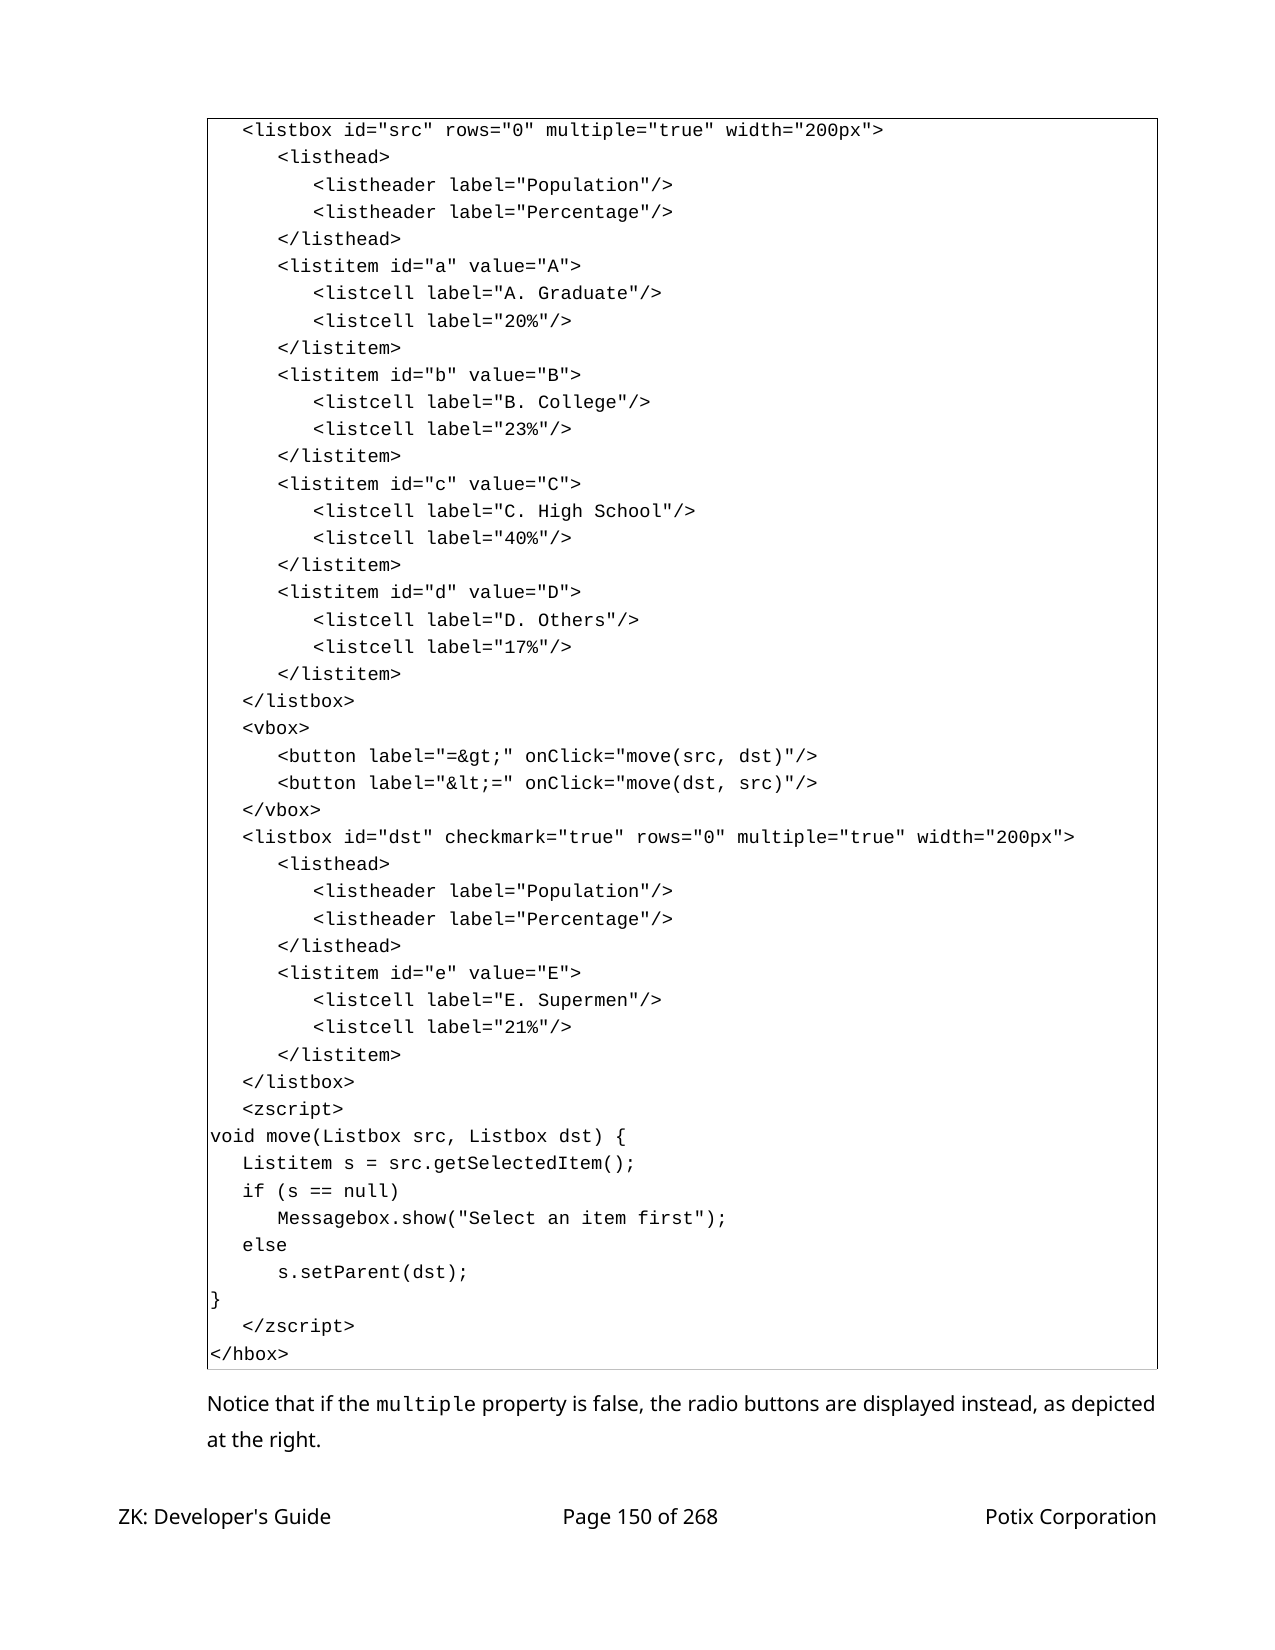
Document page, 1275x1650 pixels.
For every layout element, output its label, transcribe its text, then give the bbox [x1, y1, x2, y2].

text <listheader label="Percentage"/> [208, 200, 1157, 224]
text } [208, 1287, 1157, 1311]
text <listcell label="D. Others"/> [208, 607, 1157, 632]
text </listbox> [208, 689, 1157, 713]
text <listitem id="b" value="B"> [208, 363, 1157, 387]
text <listcell label="E. Supermen"/> [208, 988, 1157, 1012]
text <listbox id="src" rows="0" multiple="true" width="200px"> [208, 119, 1157, 142]
text <listheader label="Population"/> [208, 172, 1157, 197]
text </listitem> [208, 1042, 1157, 1067]
text <vbox> [208, 716, 1157, 741]
text <listcell label="40%"/> [208, 526, 1157, 550]
text <button label="&lt;=" onClick="move(dst, src)"/> [208, 771, 1157, 795]
text <zscript> [208, 1097, 1157, 1121]
text Listitem s = src.getSelectedItem(); [208, 1151, 1157, 1176]
text if (s == null) [208, 1178, 1157, 1203]
text <listheader label="Population"/> [208, 879, 1157, 904]
text </listbox> [208, 1070, 1157, 1094]
text </hbox> [208, 1342, 1157, 1369]
text <listcell label="B. College"/> [208, 390, 1157, 414]
text Messagebox.show("Select an item first"); [208, 1206, 1157, 1230]
text <listitem id="e" value="E"> [208, 961, 1157, 985]
text <listbox id="dst" checkmark="true" rows="0" multiple="true" width="200px"> [208, 825, 1157, 849]
text s.setParent(dst); [208, 1260, 1157, 1284]
text </listitem> [208, 553, 1157, 577]
text else [208, 1233, 1157, 1257]
text <listitem id="d" value="D"> [208, 580, 1157, 604]
text <listcell label="A. Graduate"/> [208, 281, 1157, 306]
text Notice that if the multiple property is false, the radio buttons are displayed instead, as depicted at the right. [207, 1389, 1157, 1453]
text </listitem> [208, 444, 1157, 469]
text </listitem> [208, 336, 1157, 360]
text <listhead> [208, 145, 1157, 169]
text </listhead> [208, 227, 1157, 251]
text <listcell label="21%"/> [208, 1015, 1157, 1039]
text <listcell label="C. High School"/> [208, 499, 1157, 523]
text <button label="=&gt;" onClick="move(src, dst)"/> [208, 743, 1157, 768]
text <listcell label="20%"/> [208, 308, 1157, 333]
text void move(Listbox src, Listbox dst) { [208, 1124, 1157, 1148]
text <listitem id="c" value="C"> [208, 472, 1157, 496]
text </zscript> [208, 1314, 1157, 1339]
text <listcell label="17%"/> [208, 635, 1157, 659]
text </vbox> [208, 798, 1157, 822]
text <listcell label="23%"/> [208, 417, 1157, 441]
text </listhead> [208, 934, 1157, 958]
text </listitem> [208, 662, 1157, 686]
text <listitem id="a" value="A"> [208, 254, 1157, 278]
text <listheader label="Percentage"/> [208, 907, 1157, 931]
text <listhead> [208, 852, 1157, 876]
